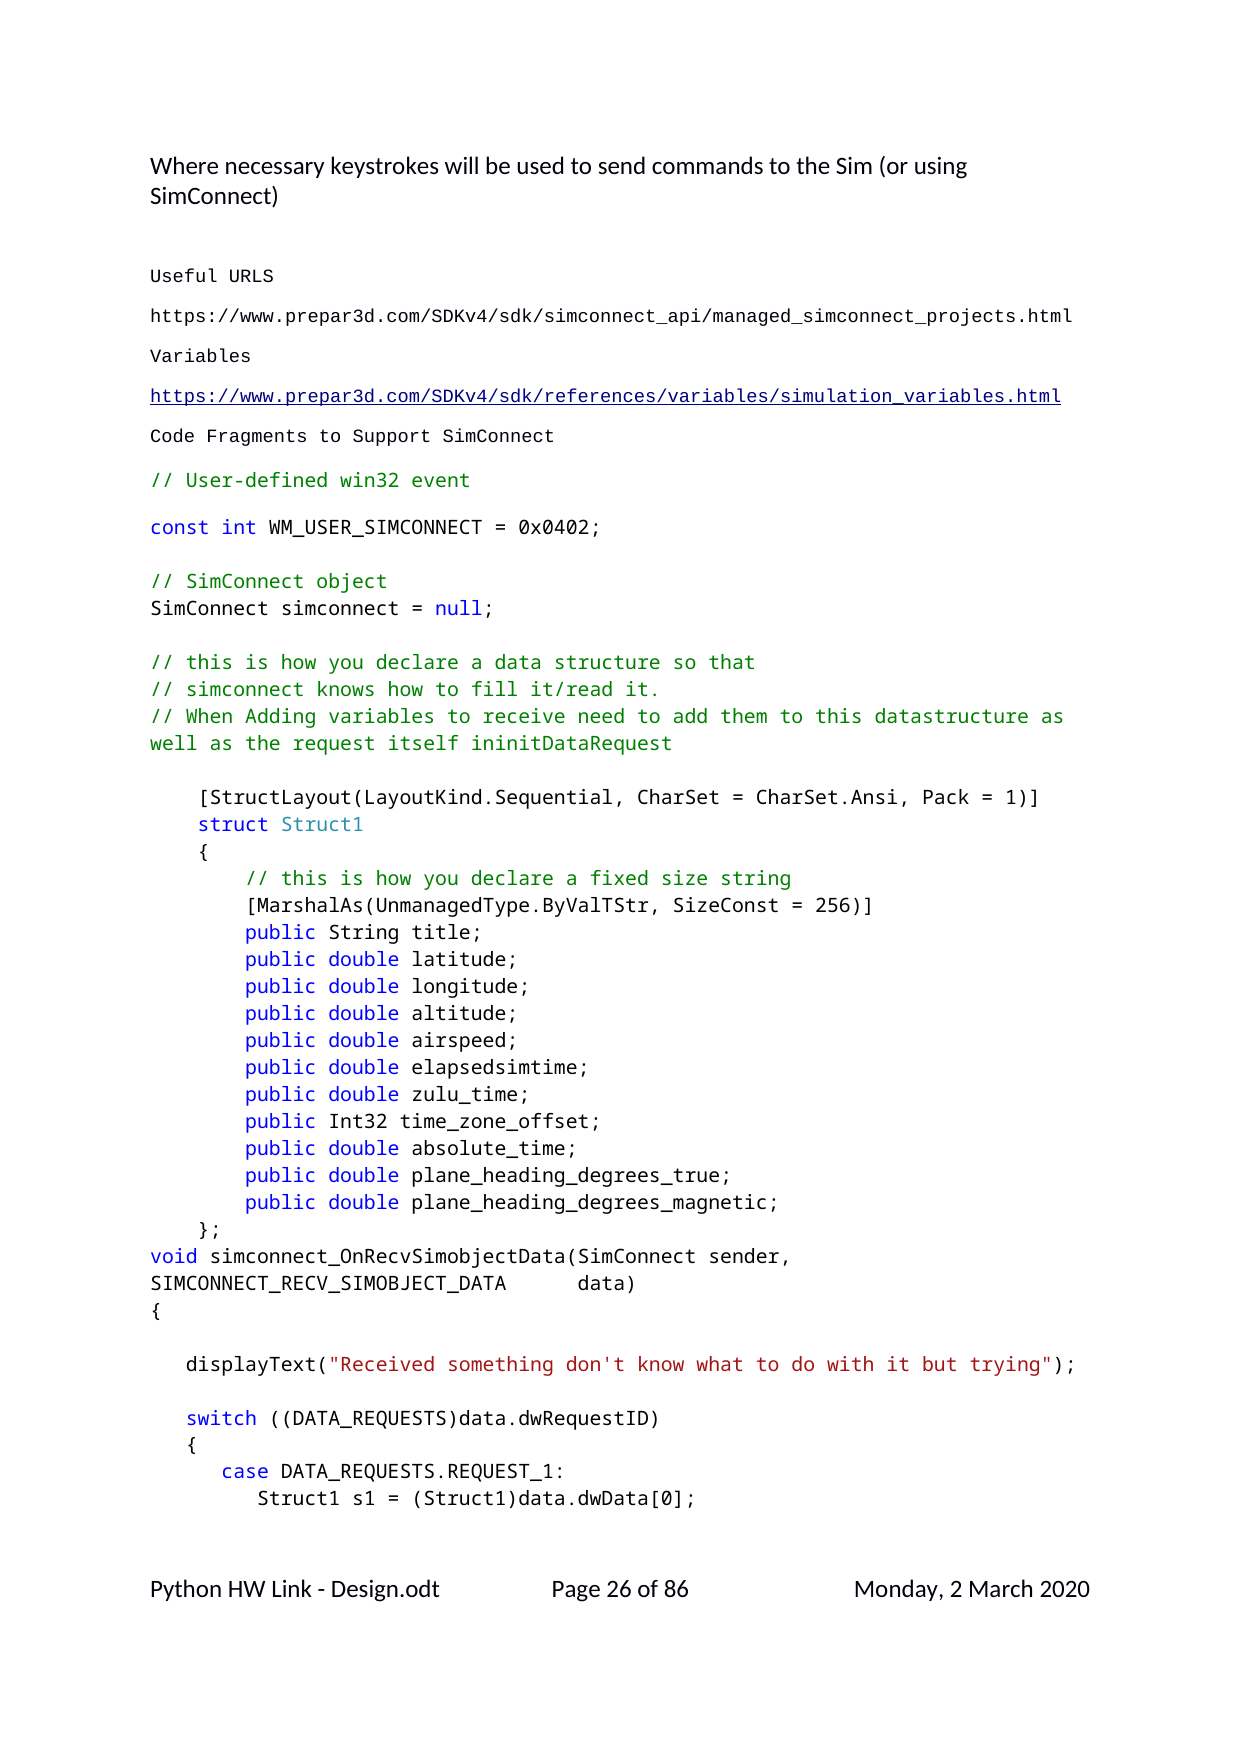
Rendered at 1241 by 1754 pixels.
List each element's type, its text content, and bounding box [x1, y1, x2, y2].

text // simconnect knows how to fill it/read it. [150, 675, 1090, 702]
text { [150, 1431, 1090, 1458]
text public String title; [150, 918, 1090, 945]
text public double elapsedsimtime; [150, 1053, 1090, 1080]
text public double airspeed; [150, 1026, 1090, 1053]
text { [150, 837, 1090, 864]
text public double absolute_time; [150, 1134, 1090, 1161]
text Where necessary keystrokes will be used to send commands to the Sim (or using SimConnect) [150, 150, 1090, 211]
text // this is how you declare a data structure so that [150, 648, 1090, 675]
text public double plane_heading_degrees_true; [150, 1161, 1090, 1188]
text // SimConnect object [150, 567, 1090, 594]
text public double latitude; [150, 945, 1090, 972]
text struct Struct1 [150, 810, 1090, 837]
text }; [150, 1215, 1090, 1242]
text public double longitude; [150, 972, 1090, 999]
text const int WM_USER_SIMCONNECT = 0x0402; [150, 513, 1090, 540]
text [StructLayout(LayoutKind.Sequential, CharSet = CharSet.Ansi, Pack = 1)] [150, 783, 1090, 810]
text switch ((DATA_REQUESTS)data.dwRequestID) [150, 1404, 1090, 1431]
text // User-defined win32 event [150, 467, 1090, 493]
text SimConnect simconnect = null; [150, 594, 1090, 621]
text Useful URLS [150, 267, 1090, 288]
text public double altitude; [150, 999, 1090, 1026]
text displayText("Received something don't know what to do with it but trying"); [150, 1350, 1090, 1377]
text void simconnect_OnRecvSimobjectData(SimConnect sender, SIMCONNECT_RECV_SIMOBJECT_DATA data) [150, 1242, 1090, 1296]
text Struct1 s1 = (Struct1)data.dwData[0]; [150, 1485, 1090, 1512]
text https://www.prepar3d.com/SDKv4/sdk/simconnect_api/managed_simconnect_projects.html [150, 307, 1090, 328]
text [MarshalAs(UnmanagedType.ByValTStr, SizeConst = 256)] [150, 891, 1090, 918]
text https://www.prepar3d.com/SDKv4/sdk/references/variables/simulation_variables.html [150, 387, 1090, 408]
text case DATA_REQUESTS.REQUEST_1: [150, 1458, 1090, 1485]
text Variables [150, 347, 1090, 368]
text // When Adding variables to receive need to add them to this datastructure as well as the request itself ininitDataRequest [150, 702, 1090, 756]
text public double plane_heading_degrees_magnetic; [150, 1188, 1090, 1215]
text public double zulu_time; [150, 1080, 1090, 1107]
text { [150, 1296, 1090, 1323]
text // this is how you declare a fixed size string [150, 864, 1090, 891]
text Code Fragments to Support SimConnect [150, 427, 1090, 448]
text public Int32 time_zone_offset; [150, 1107, 1090, 1134]
